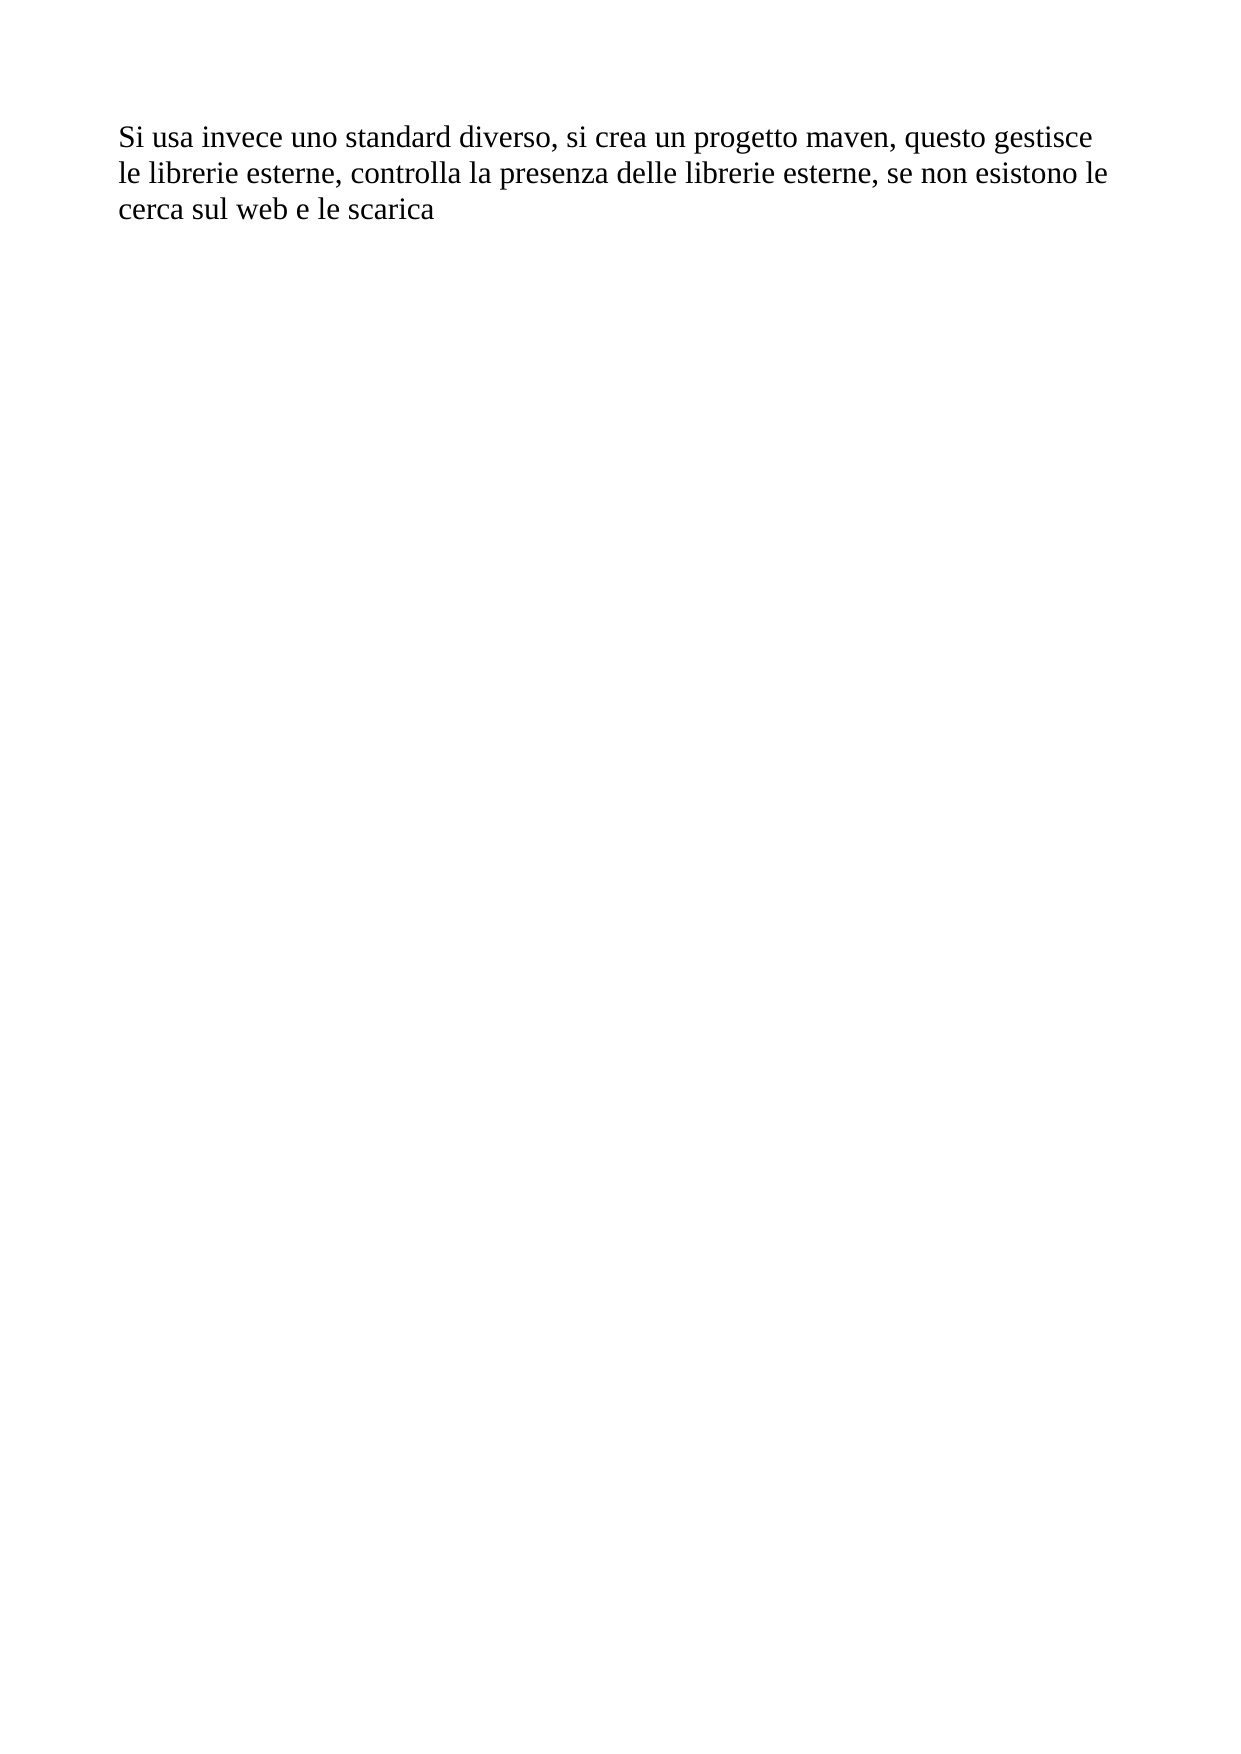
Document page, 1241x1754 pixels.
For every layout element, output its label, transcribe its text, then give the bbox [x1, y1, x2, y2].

text Si usa invece uno standard diverso, si crea un progetto maven, questo gestisce le librerie esterne, controlla la presenza delle librerie esterne, se non esistono le cerca sul web e le scarica [118, 118, 1122, 226]
